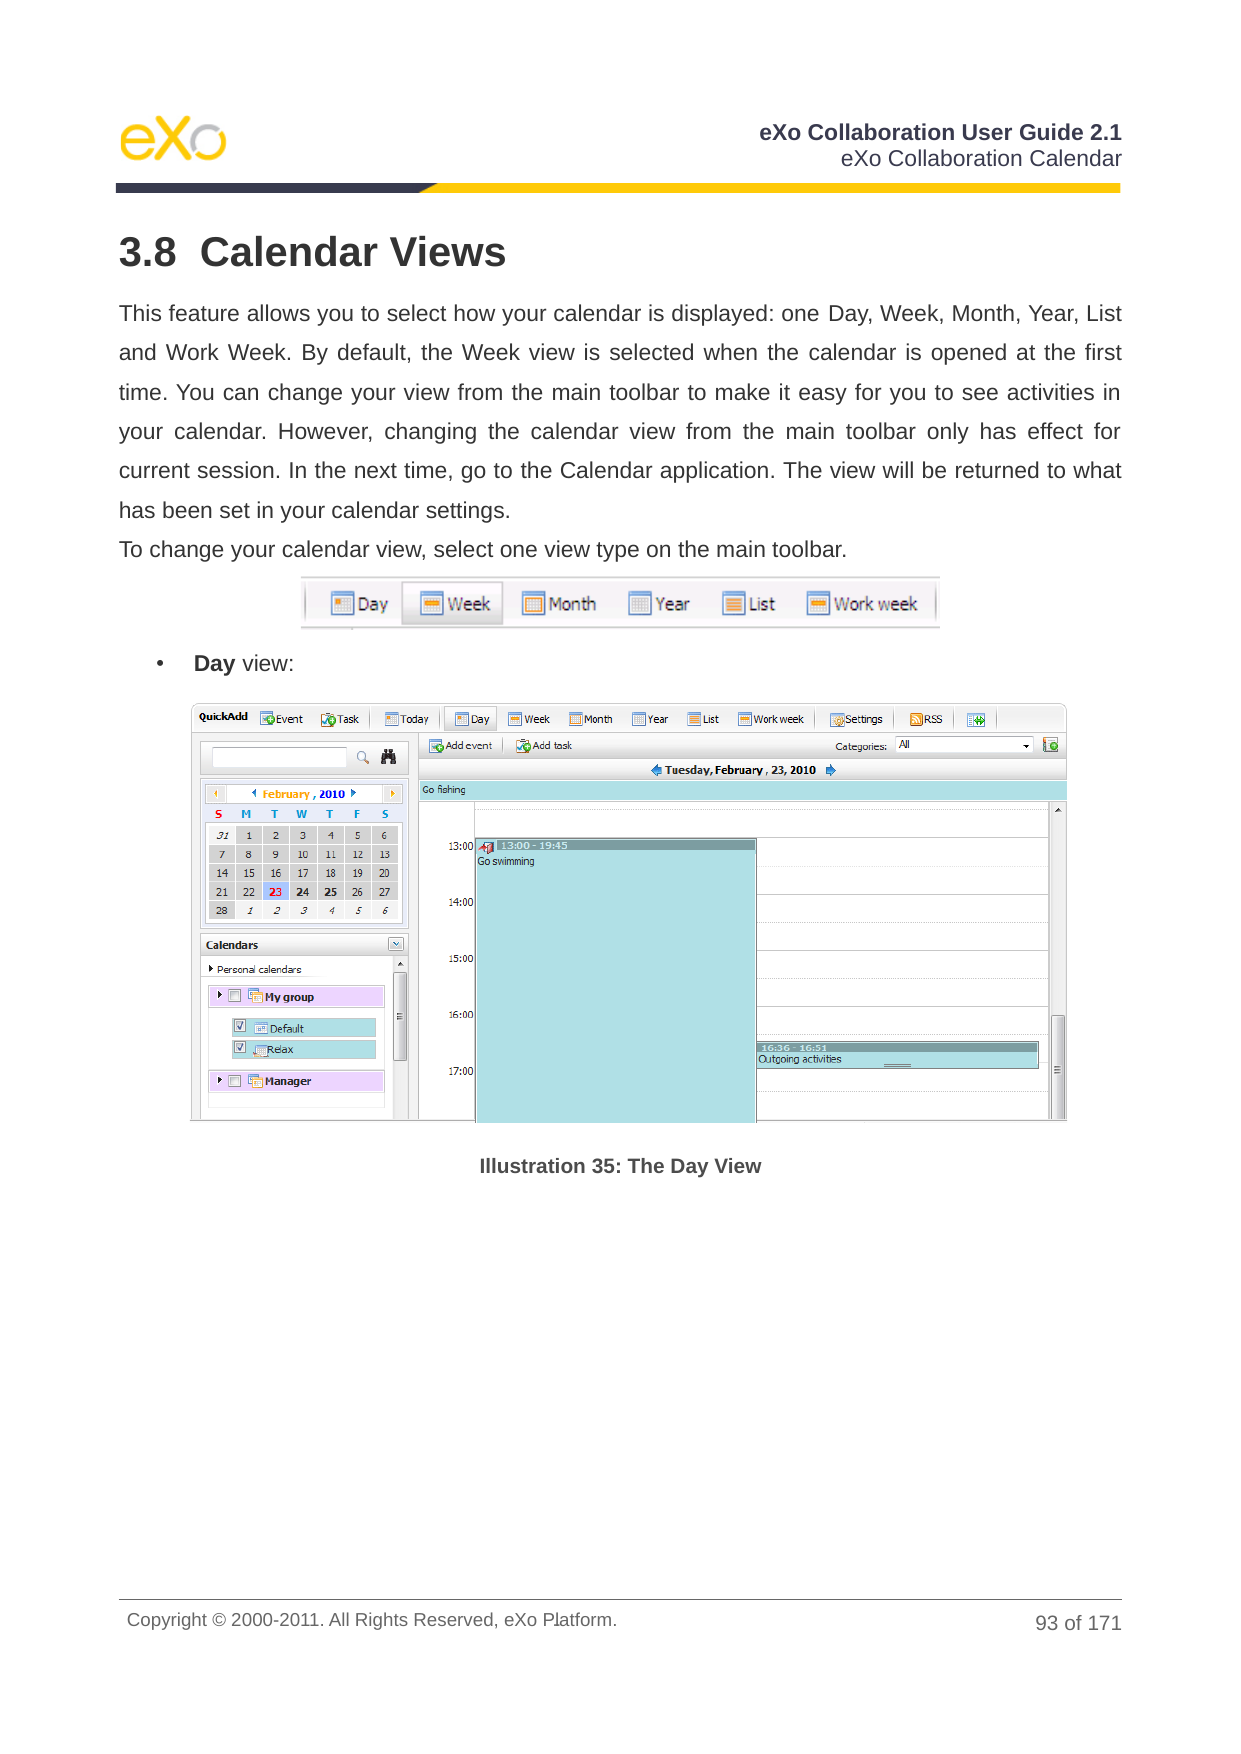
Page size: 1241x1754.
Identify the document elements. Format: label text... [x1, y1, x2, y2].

picture [115, 183, 1121, 193]
text To change your calendar view, select one view type on the main toolbar. [118, 536, 1122, 563]
list Day view: [156, 576, 1122, 676]
picture [189, 700, 1068, 1123]
picture [120, 115, 227, 161]
list Illustration 35: The Day View [160, 1123, 1081, 1178]
text This feature allows you to select how your calendar is displayed: one Day, Week, Month, Year, List and Work Week. By default, the Week view is selected when the calendar is opened at the first time. You can change your view from the main toolbar to make it easy for you to see activities in your calendar. However, changing the calendar view from the main toolbar only has effect for current session. In the next time, go to the Calendar application. The view will be returned to what has been set in your calendar settings. [118, 299, 1122, 523]
subtitle Calendar Views [118, 228, 1122, 276]
picture [300, 573, 940, 630]
